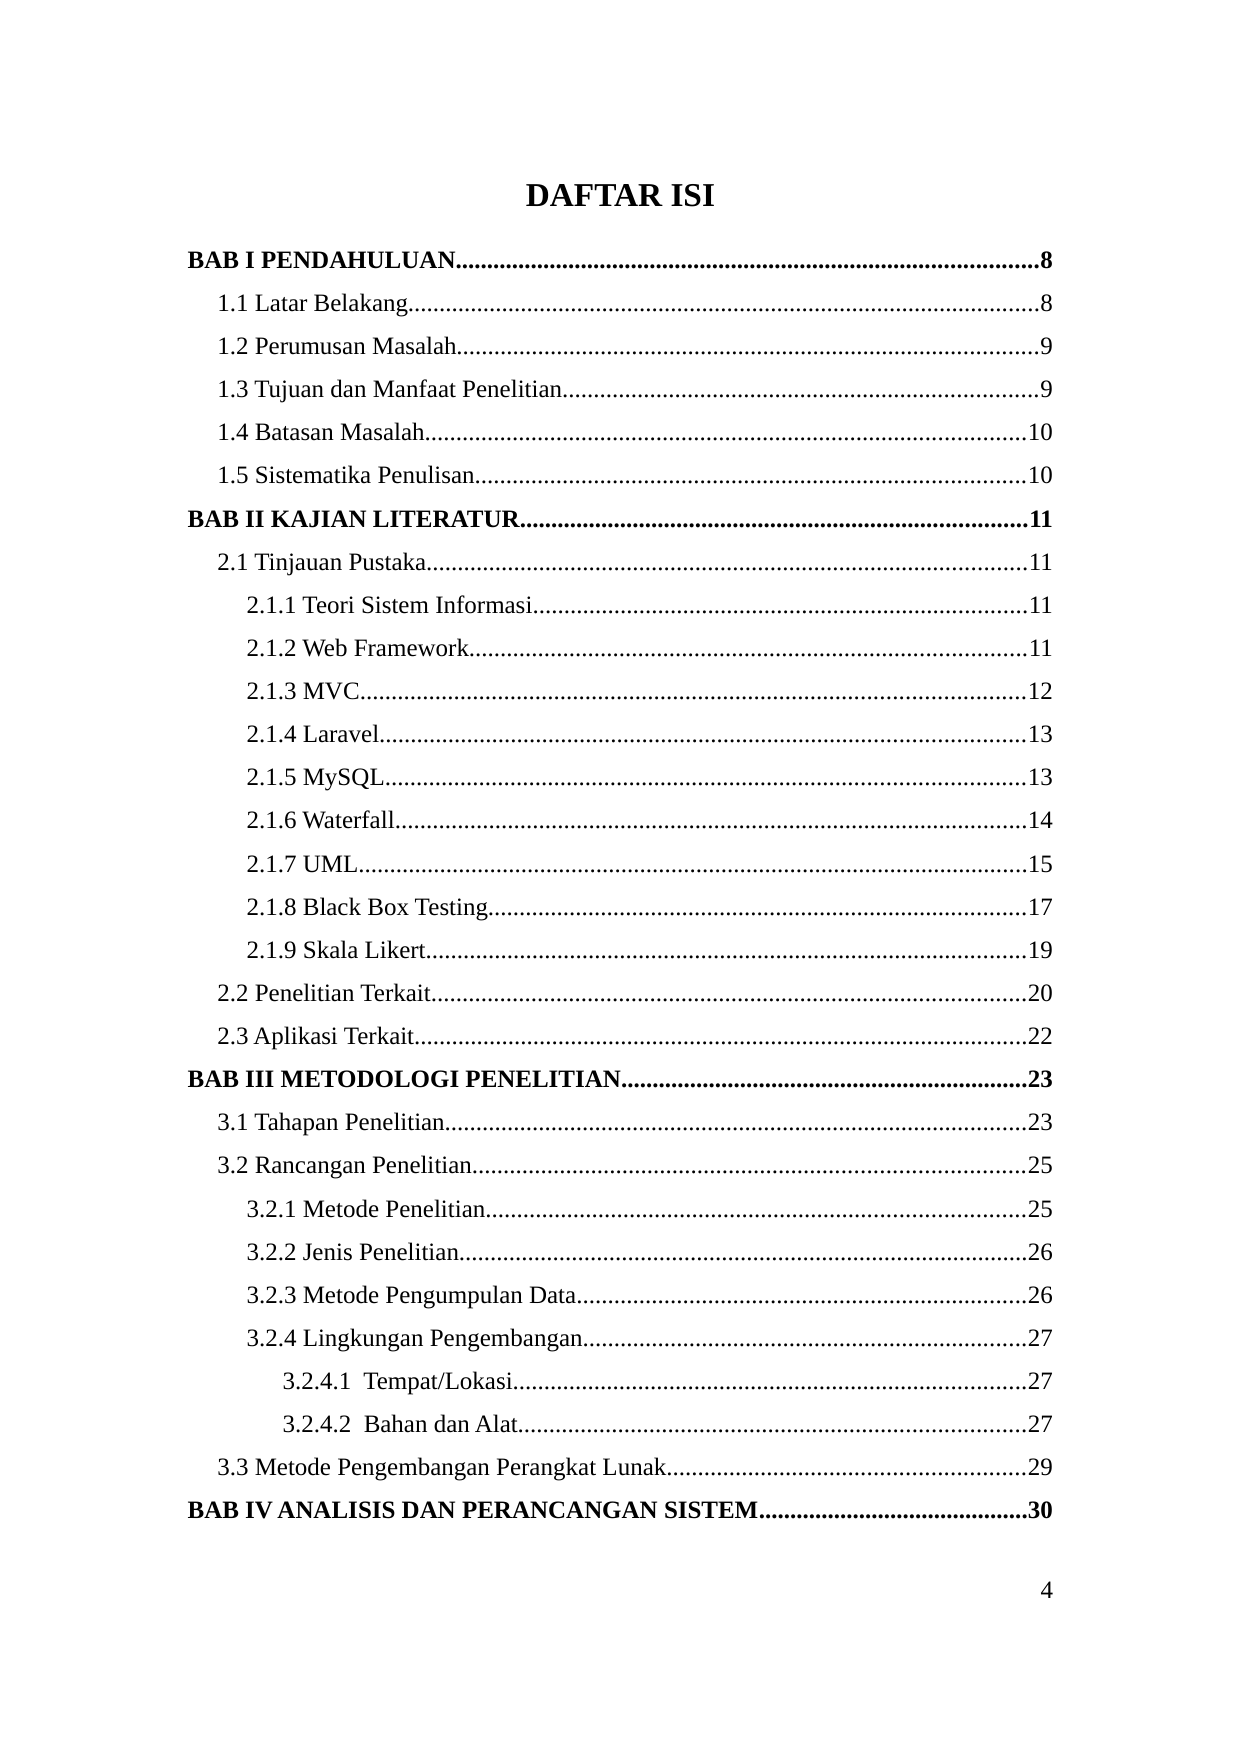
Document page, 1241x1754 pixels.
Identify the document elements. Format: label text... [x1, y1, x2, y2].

text 2.1.5 MySQL 13 [246, 762, 1053, 791]
text 2.1.2 Web Framework 11 [246, 633, 1053, 662]
text 2.1.7 UML 15 [246, 849, 1053, 877]
text 3.2.3 Metode Pengumpulan Data 26 [246, 1280, 1053, 1309]
text 3.2.4.2 Bahan dan Alat 27 [276, 1409, 1053, 1438]
text 2.2 Penelitian Terkait 20 [217, 978, 1053, 1007]
text 1.3 Tujuan dan Manfaat Penelitian 9 [217, 374, 1053, 403]
text 1.4 Batasan Masalah 10 [217, 417, 1053, 446]
text 1.2 Perumusan Masalah 9 [217, 331, 1053, 360]
text 2.1.3 MVC 12 [246, 676, 1053, 705]
text 2.1.6 Waterfall 14 [246, 806, 1053, 834]
text 3.2.4.1 Tempat/Lokasi 27 [276, 1366, 1053, 1395]
text 1.1 Latar Belakang 8 [217, 288, 1053, 317]
text 2.3 Aplikasi Terkait 22 [217, 1021, 1053, 1050]
text 3.3 Metode Pengembangan Perangkat Lunak 29 [217, 1452, 1053, 1481]
text BAB II KAJIAN LITERATUR 11 [187, 504, 1053, 532]
text 2.1.4 Laravel 13 [246, 719, 1053, 748]
text 3.2.2 Jenis Penelitian 26 [246, 1237, 1053, 1266]
text 1.5 Sistematika Penulisan 10 [217, 461, 1053, 489]
text 3.2.4 Lingkungan Pengembangan 27 [246, 1323, 1053, 1352]
subtitle DAFTAR ISI [187, 175, 1053, 213]
text 2.1 Tinjauan Pustaka 11 [217, 547, 1053, 576]
text 2.1.8 Black Box Testing 17 [246, 892, 1053, 921]
text BAB IV ANALISIS DAN PERANCANGAN SISTEM 30 [187, 1496, 1053, 1524]
text 2.1.1 Teori Sistem Informasi 11 [246, 590, 1053, 619]
text BAB I PENDAHULUAN 8 [187, 245, 1053, 274]
text BAB III METODOLOGI PENELITIAN 23 [187, 1064, 1053, 1093]
text 2.1.9 Skala Likert 19 [246, 935, 1053, 964]
text 3.2 Rancangan Penelitian 25 [217, 1151, 1053, 1179]
text 3.1 Tahapan Penelitian 23 [217, 1107, 1053, 1136]
text 3.2.1 Metode Penelitian 25 [246, 1194, 1053, 1222]
